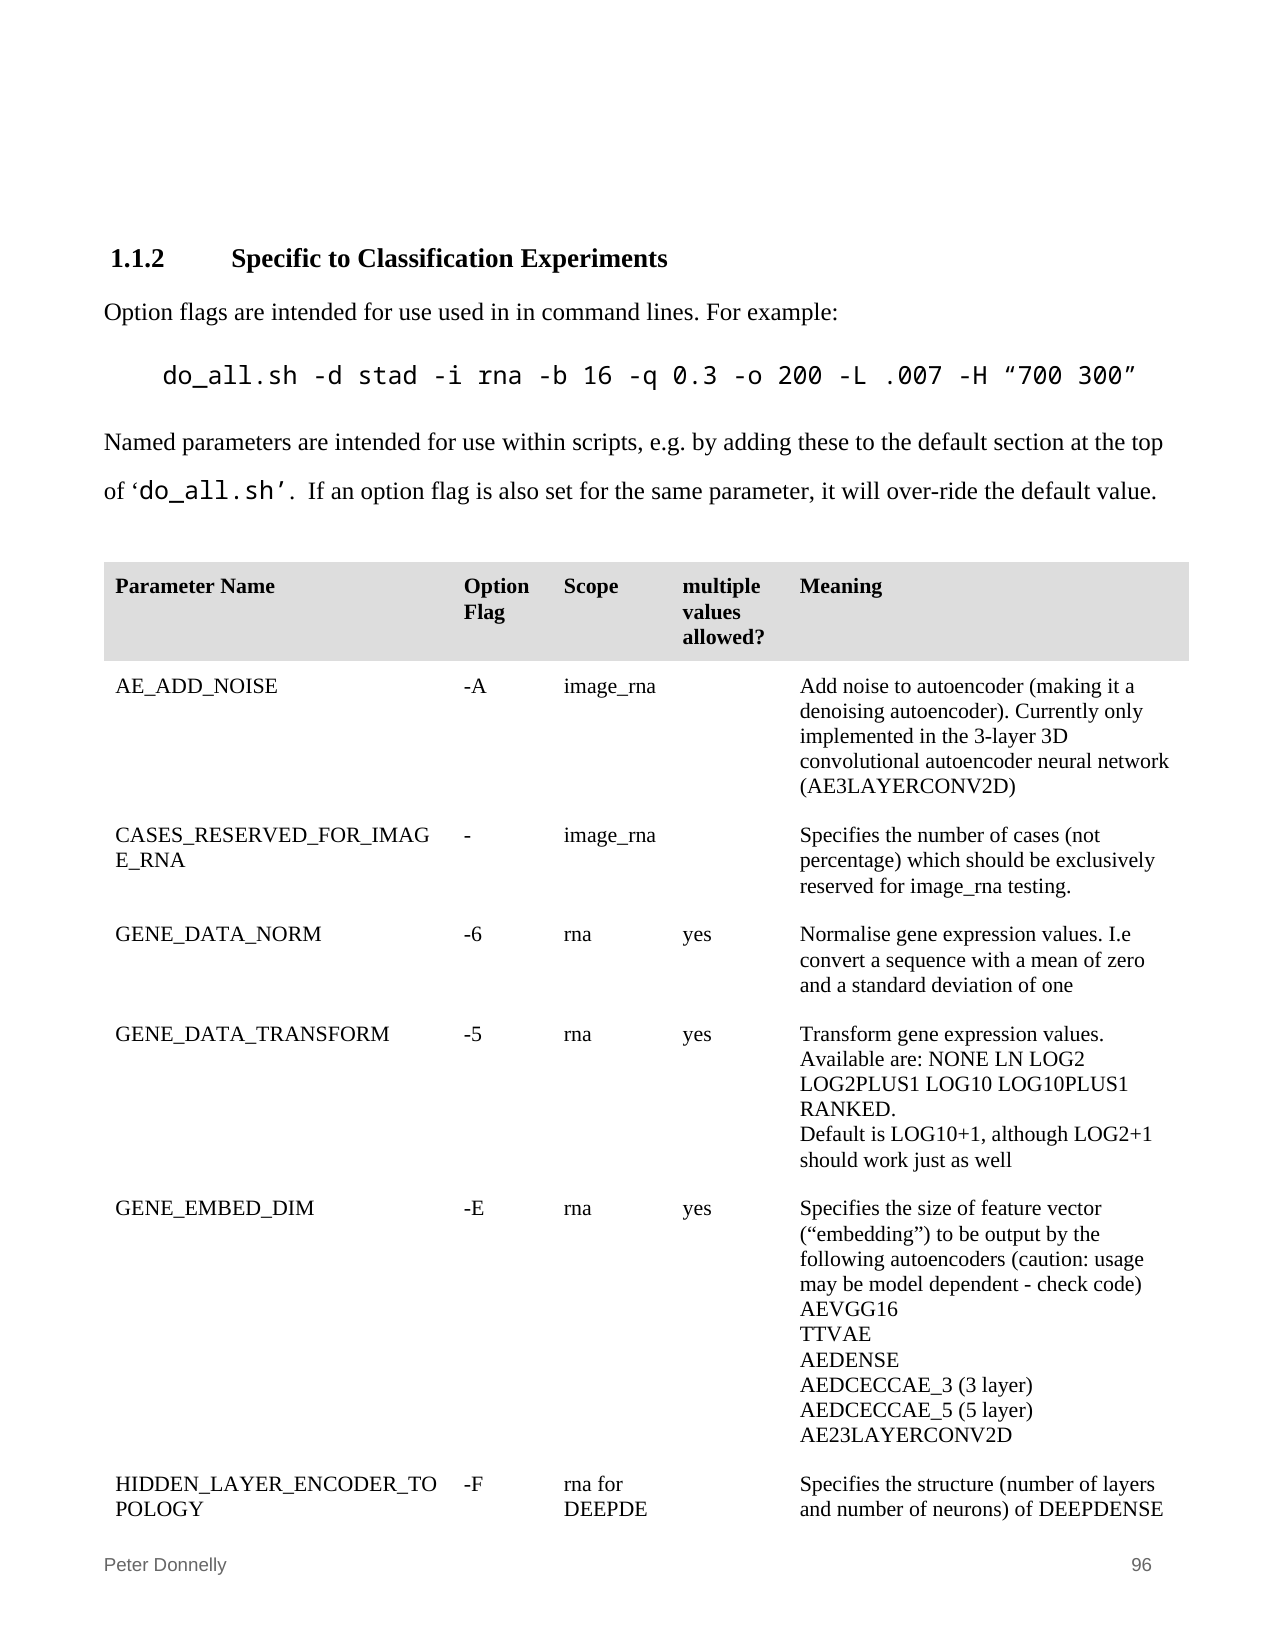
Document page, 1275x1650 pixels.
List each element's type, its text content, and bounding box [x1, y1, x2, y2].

table_cell AE_ADD_NOISE [104, 661, 452, 811]
table_cell Specifies the structure (number of layers and number of neurons) of DEEPDENSE [788, 1459, 1189, 1533]
table_cell image_rna [552, 811, 671, 910]
table_cell rna for DEEPDE [552, 1459, 671, 1533]
table_cell GENE_DATA_TRANSFORM [104, 1009, 452, 1184]
table_cell rna [552, 1184, 671, 1459]
table_cell [104, 120, 452, 168]
table_cell GENE_DATA_NORM [104, 910, 452, 1009]
table_header Option Flag [452, 562, 552, 661]
table_cell rna [552, 1009, 671, 1184]
text Option flags are intended for use used in in command lines. For example: [103, 297, 1181, 326]
table_cell [671, 1459, 788, 1533]
table_header Meaning [788, 562, 1189, 661]
table_cell Specifies the size of feature vector (“embedding”) to be output by the following autoencoders (caution: usage may be model dependent - check code) AEVGG16 TTVAE AEDENSE AEDCECCAE_3 (3 layer) AEDCECCAE_5 (5 layer) AE23LAYERCONV2D [788, 1184, 1189, 1459]
table_cell -6 [452, 910, 552, 1009]
table_cell GENE_EMBED_DIM [104, 1184, 452, 1459]
table_cell [671, 811, 788, 910]
table_cell HIDDEN_LAYER_ENCODER_TOPOLOGY [104, 1459, 452, 1533]
table_header Scope [552, 562, 671, 661]
table_cell image_rna [552, 661, 671, 811]
table_cell -5 [452, 1009, 552, 1184]
table_cell [671, 120, 783, 168]
table_cell Add noise to autoencoder (making it a denoising autoencoder). Currently only implemented in the 3-layer 3D convolutional autoencoder neural network (AE3LAYERCONV2D) [788, 661, 1189, 811]
table_cell yes [671, 1184, 788, 1459]
table_cell -A [452, 661, 552, 811]
table_cell -F [452, 1459, 552, 1533]
table_cell Transform gene expression values. Available are: NONE LN LOG2 LOG2PLUS1 LOG10 LOG10PLUS1 RANKED. Default is LOG10+1, although LOG2+1 should work just as well [788, 1009, 1189, 1184]
table_cell Specifies the number of cases (not percentage) which should be exclusively reserved for image_rna testing. [788, 811, 1189, 910]
table_cell [671, 661, 788, 811]
table_cell [783, 120, 1189, 168]
table_cell yes [671, 1009, 788, 1184]
table_cell - [452, 811, 552, 910]
table_header multiple values allowed? [671, 562, 788, 661]
table_header Parameter Name [104, 562, 452, 661]
table_cell Normalise gene expression values. I.e convert a sequence with a mean of zero and a standard deviation of one [788, 910, 1189, 1009]
subtitle Specific to Classification Experiments [103, 242, 1181, 273]
table_cell - [452, 120, 552, 168]
text do_all.sh -d stad -i rna -b 16 -q 0.3 -o 200 -L .007 -H “700 300” [162, 358, 1181, 392]
table_cell CASES_RESERVED_FOR_IMAGE_RNA [104, 811, 452, 910]
table_cell yes [671, 910, 788, 1009]
text Named parameters are intended for use within scripts, e.g. by adding these to the default section at the top of ‘do_all.sh’. If an option flag is also set for the same parameter, it will over-ride the default value. [103, 427, 1181, 506]
table_cell [552, 120, 671, 168]
table_cell -E [452, 1184, 552, 1459]
table_cell rna [552, 910, 671, 1009]
